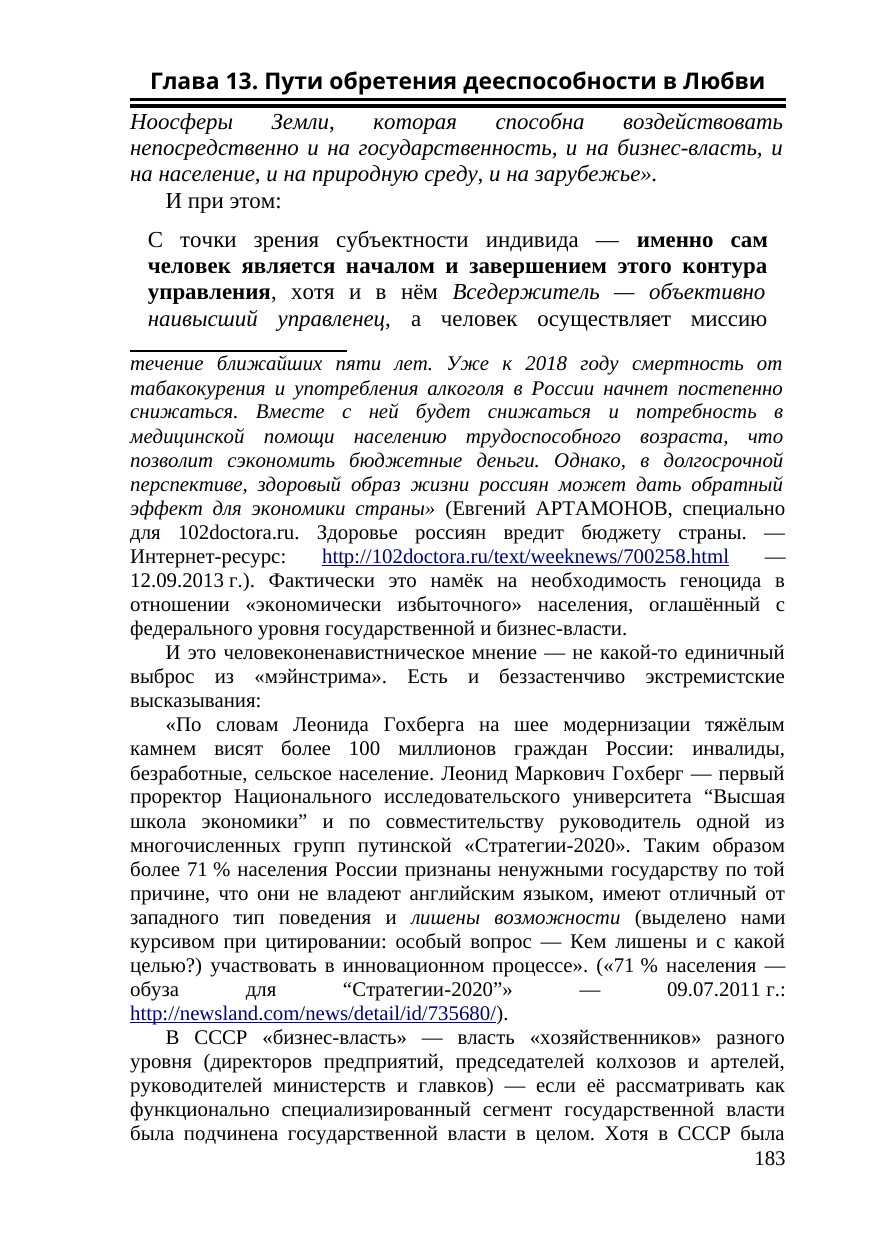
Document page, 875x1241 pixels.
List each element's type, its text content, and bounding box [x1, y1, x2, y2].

text «По словам Леонида Гохберга на шее модернизации тяжёлым камнем висят более 100 миллионов граждан России: инвалиды, безработные, сельское население. Леонид Маркович Гохберг — первый проректор Национального исследовательского университета “Высшая школа экономики” и по совместительству руководитель одной из многочисленных групп путинской «Стратегии-2020». Таким образом более 71 % населения России признаны ненужными государству по той причине, что они не владеют английским языком, имеют отличный от западного тип поведения и лишены возможности (выделено нами курсивом при цитировании: особый вопрос — Кем лишены и с какой целью?) участвовать в инновационном процессе». («71 % населения — обуза для “Стратегии‑2020”» — 09.07.2011 г.: http://newsland.com/news/detail/id/735680/). [130, 712, 786, 1025]
text Ноосферы Земли, которая способна воздействовать непосредственно и на государственность, и на бизнес-власть, и на население, и на природную среду, и на зарубежье». [130, 108, 786, 187]
text течение ближайших пяти лет. Уже к 2018 году смертность от табакокурения и употребления алкоголя в России начнет постепенно снижаться. Вместе с ней будет снижаться и потребность в медицинской помощи населению трудоспособного возраста, что позволит сэкономить бюджетные деньги. Однако, в долгосрочной перспективе, здоровый образ жизни россиян может дать обратный эффект для экономики страны» (Евгений АРТАМОНОВ, специально для 102doctora.ru. Здоровье россиян вредит бюджету страны. — Интернет-ресурс: http://102doctora.ru/text/weeknews/700258.html — 12.09.2013 г.). Фактически это намёк на необходимость геноцида в отношении «экономически избыточного» населения, оглашённый с федерального уровня государственной и бизнес-власти. [130, 351, 786, 640]
text И при этом: [130, 187, 786, 213]
text В СССР «бизнес-власть» — власть «хозяйственников» разного уровня (директоров предприятий, председателей колхозов и артелей, руководителей министерств и главков) — если её рассматривать как функционально специализированный сегмент государственной власти была подчинена государственной власти в целом. Хотя в СССР была [130, 1025, 786, 1145]
text С точки зрения субъектности индивида — именно сам человек является началом и завершением этого контура управления, хотя и в нём Вседержитель — объективно наивысший управленец, а человек осуществляет миссию [148, 226, 768, 331]
text И это человеконенавистническое мнение — не какой-то единичный выброс из «мэйнстрима». Есть и беззастенчиво экстремистские высказывания: [130, 640, 786, 712]
